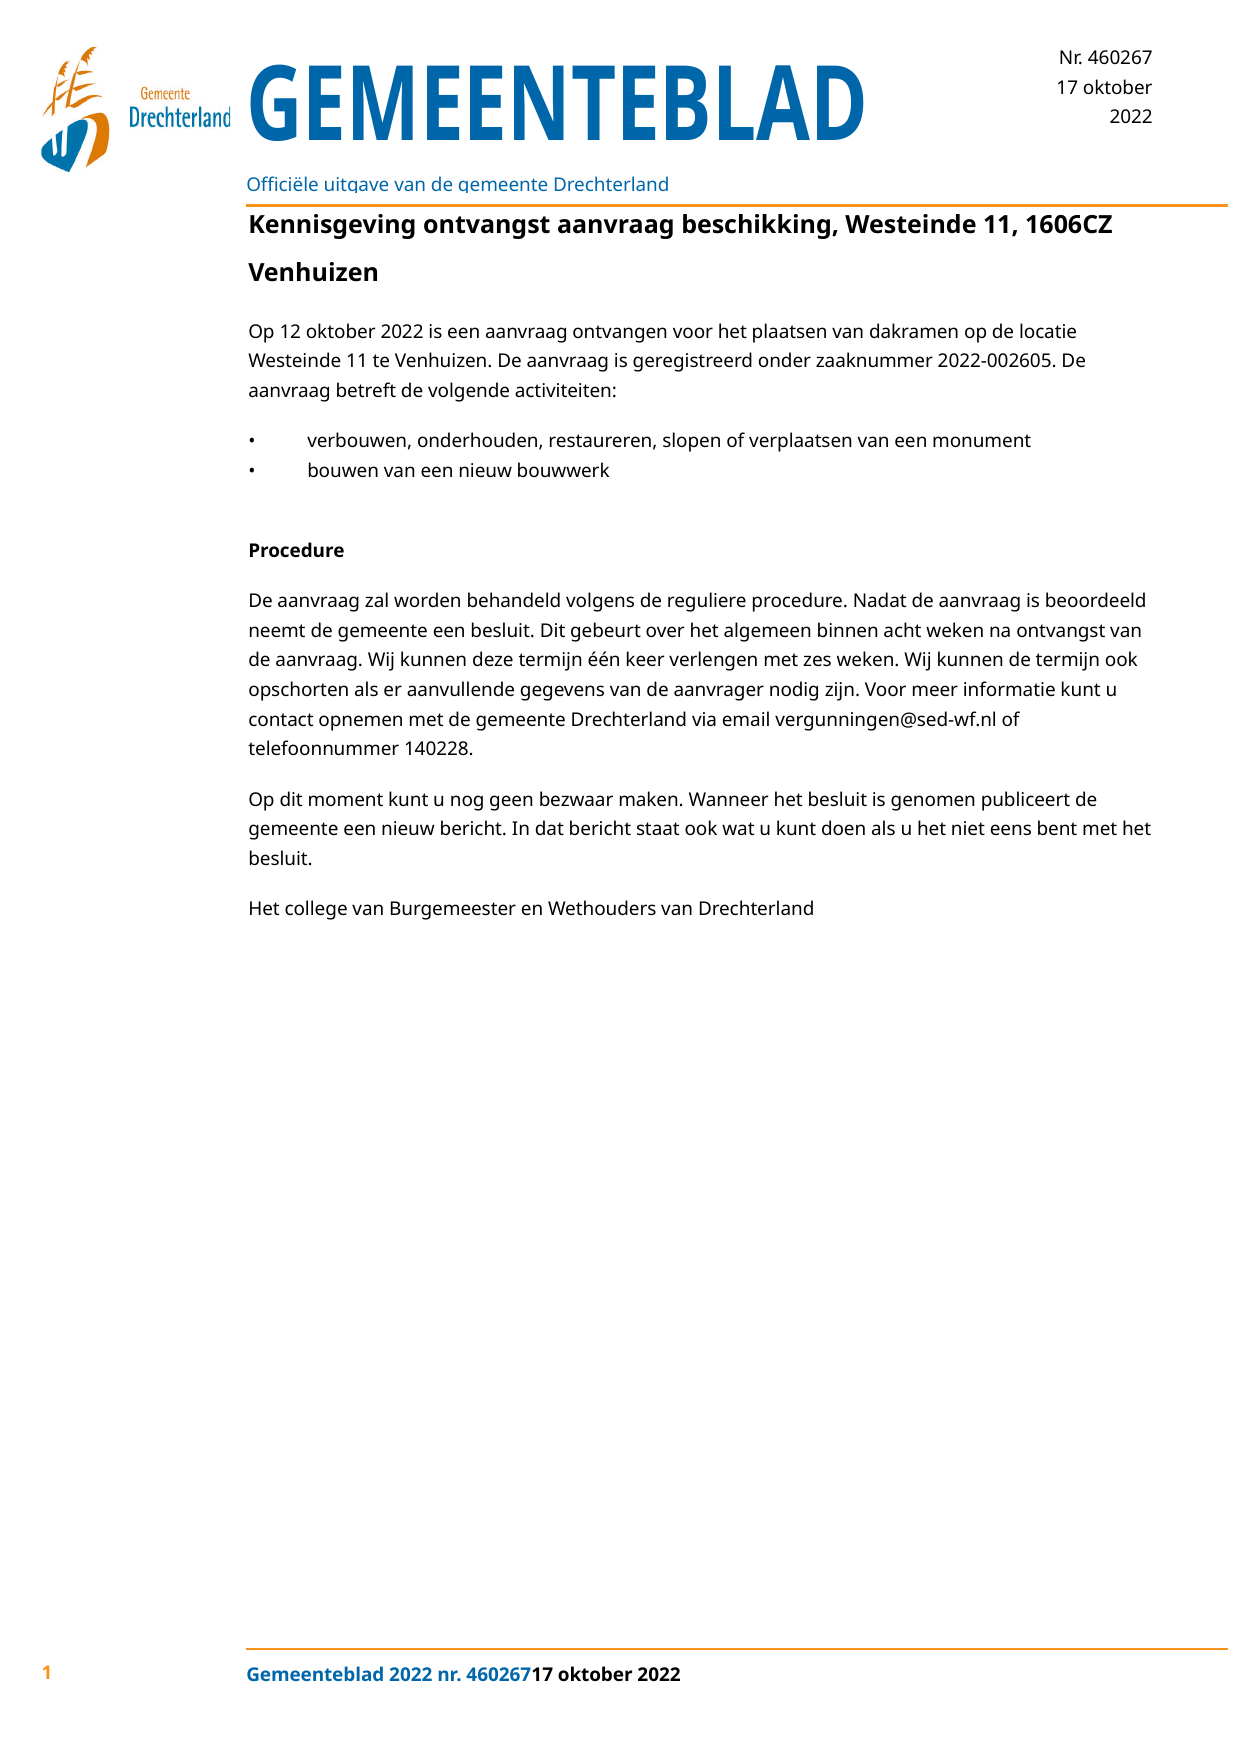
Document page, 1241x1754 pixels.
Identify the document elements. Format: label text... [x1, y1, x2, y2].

picture [226, 115, 231, 124]
text Op dit moment kunt u nog geen bezwaar maken. Wanneer het besluit is genomen publiceert de gemeente een nieuw bericht. In dat bericht staat ook wat u kunt doen als u het niet eens bent met het besluit. [248, 786, 1152, 871]
text De aanvraag zal worden behandeld volgens de reguliere procedure. Nadat de aanvraag is beoordeeld neemt de gemeente een besluit. Dit gebeurt over het algemeen binnen acht weken na ontvangst van de aanvraag. Wij kunnen deze termijn één keer verlengen met zes weken. Wij kunnen de termijn ook opschorten als er aanvullende gegevens van de aanvrager nodig zijn. Voor meer informatie kunt u contact opnemen met de gemeente Drechterland via email vergunningen@sed-wf.nl of telefoonnummer 140228. [248, 587, 1152, 761]
picture [41, 158, 64, 172]
text Kennisgeving ontvangst aanvraag beschikking, Westeinde 11, 1606CZ Venhuizen [248, 207, 1152, 288]
picture [41, 47, 231, 172]
text Procedure [248, 537, 1152, 563]
list verbouwen, onderhouden, restaureren, slopen of verplaatsen van een monument [248, 427, 1152, 453]
text Het college van Burgemeester en Wethouders van Drechterland [248, 895, 1152, 921]
text Op 12 oktober 2022 is een aanvraag ontvangen voor het plaatsen van dakramen op de locatie Westeinde 11 te Venhuizen. De aanvraag is geregistreerd onder zaaknummer 2022-002605. De aanvraag betreft de volgende activiteiten: [248, 318, 1152, 403]
list bouwen van een nieuw bouwwerk [248, 457, 1152, 483]
